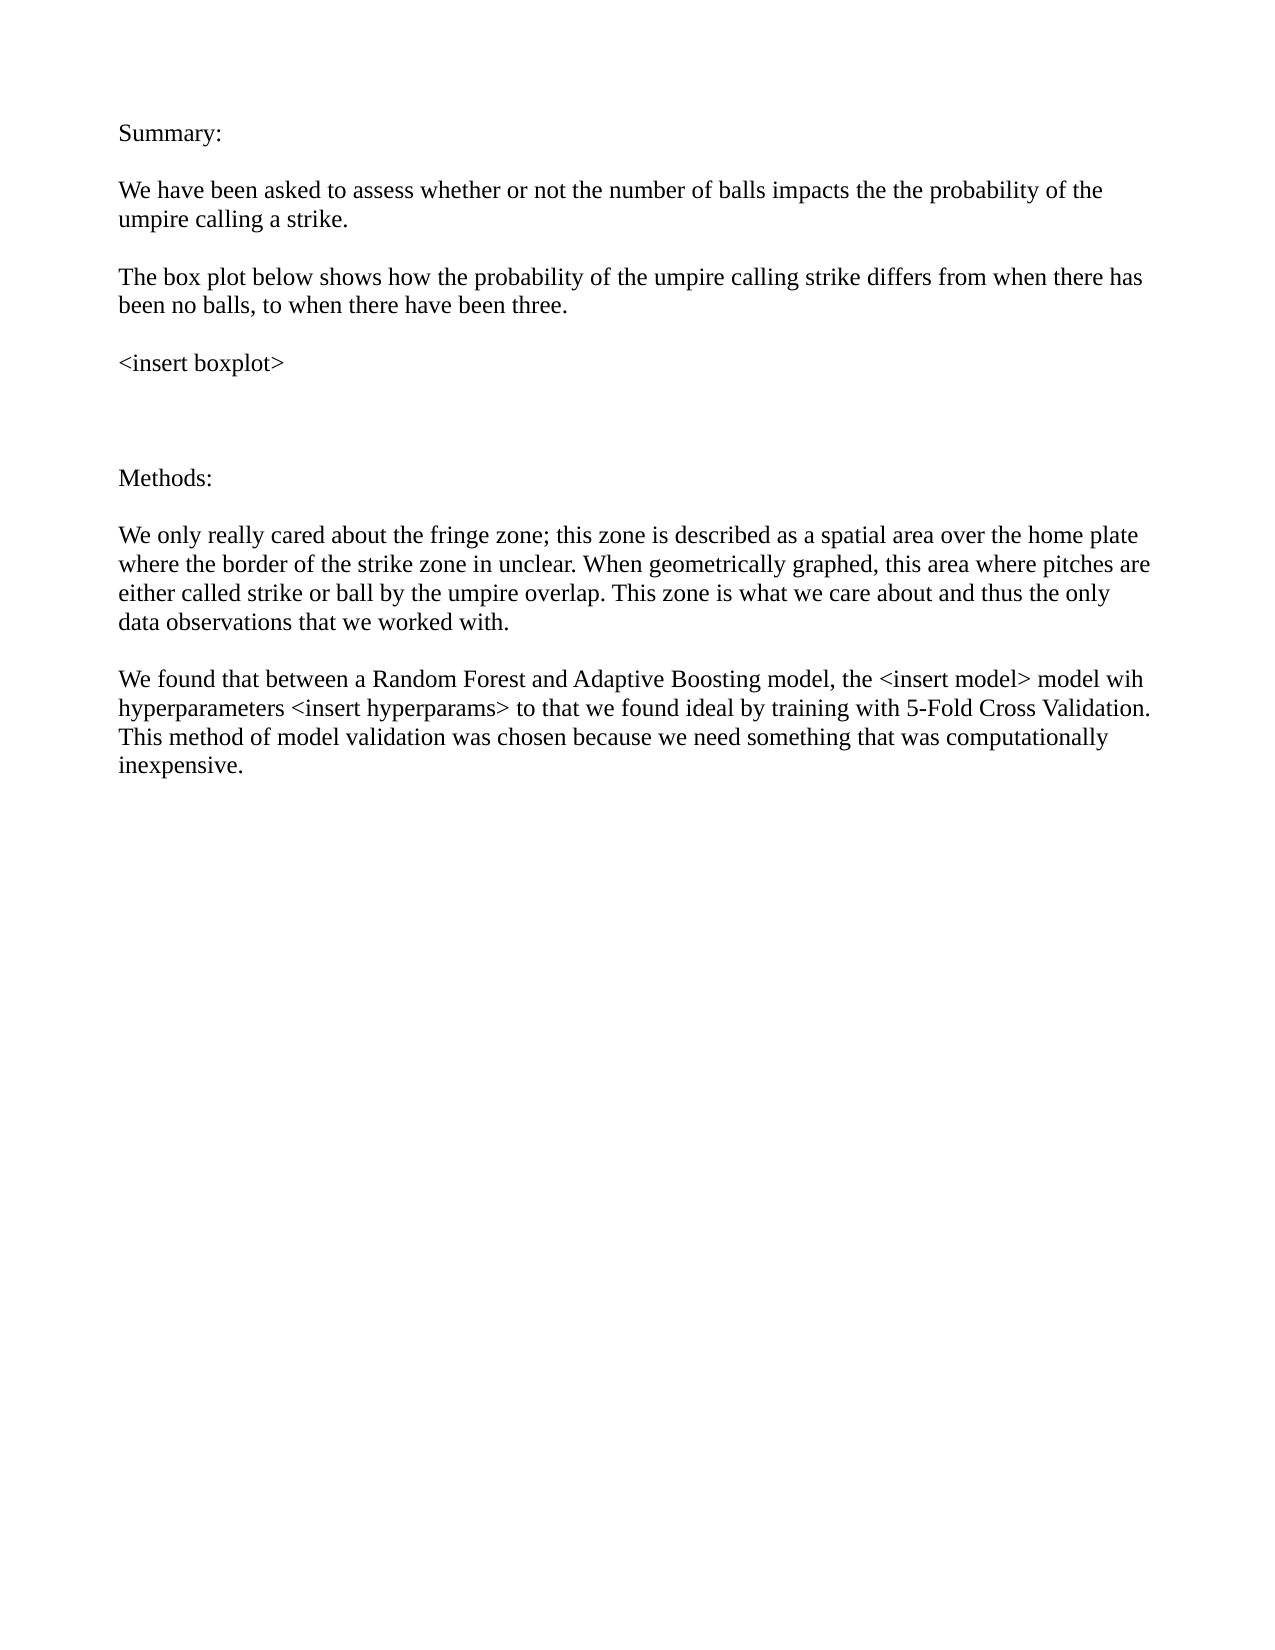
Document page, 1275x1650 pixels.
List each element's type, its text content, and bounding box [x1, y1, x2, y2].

text Summary: [118, 118, 1157, 147]
text We have been asked to assess whether or not the number of balls impacts the the probability of the umpire calling a strike. [118, 176, 1157, 233]
text We only really cared about the fringe zone; this zone is described as a spatial area over the home plate where the border of the strike zone in unclear. When geometrically graphed, this area where pitches are either called strike or ball by the umpire overlap. This zone is what we care about and thus the only data observations that we worked with. [118, 521, 1157, 636]
text Methods: [118, 463, 1157, 492]
text The box plot below shows how the probability of the umpire calling strike differs from when there has been no balls, to when there have been three. [118, 262, 1157, 319]
text <insert boxplot> [118, 348, 1157, 377]
text We found that between a Random Forest and Adaptive Boosting model, the <insert model> model wih hyperparameters <insert hyperparams> to that we found ideal by training with 5-Fold Cross Validation. This method of model validation was chosen because we need something that was computationally inexpensive. [118, 664, 1157, 779]
